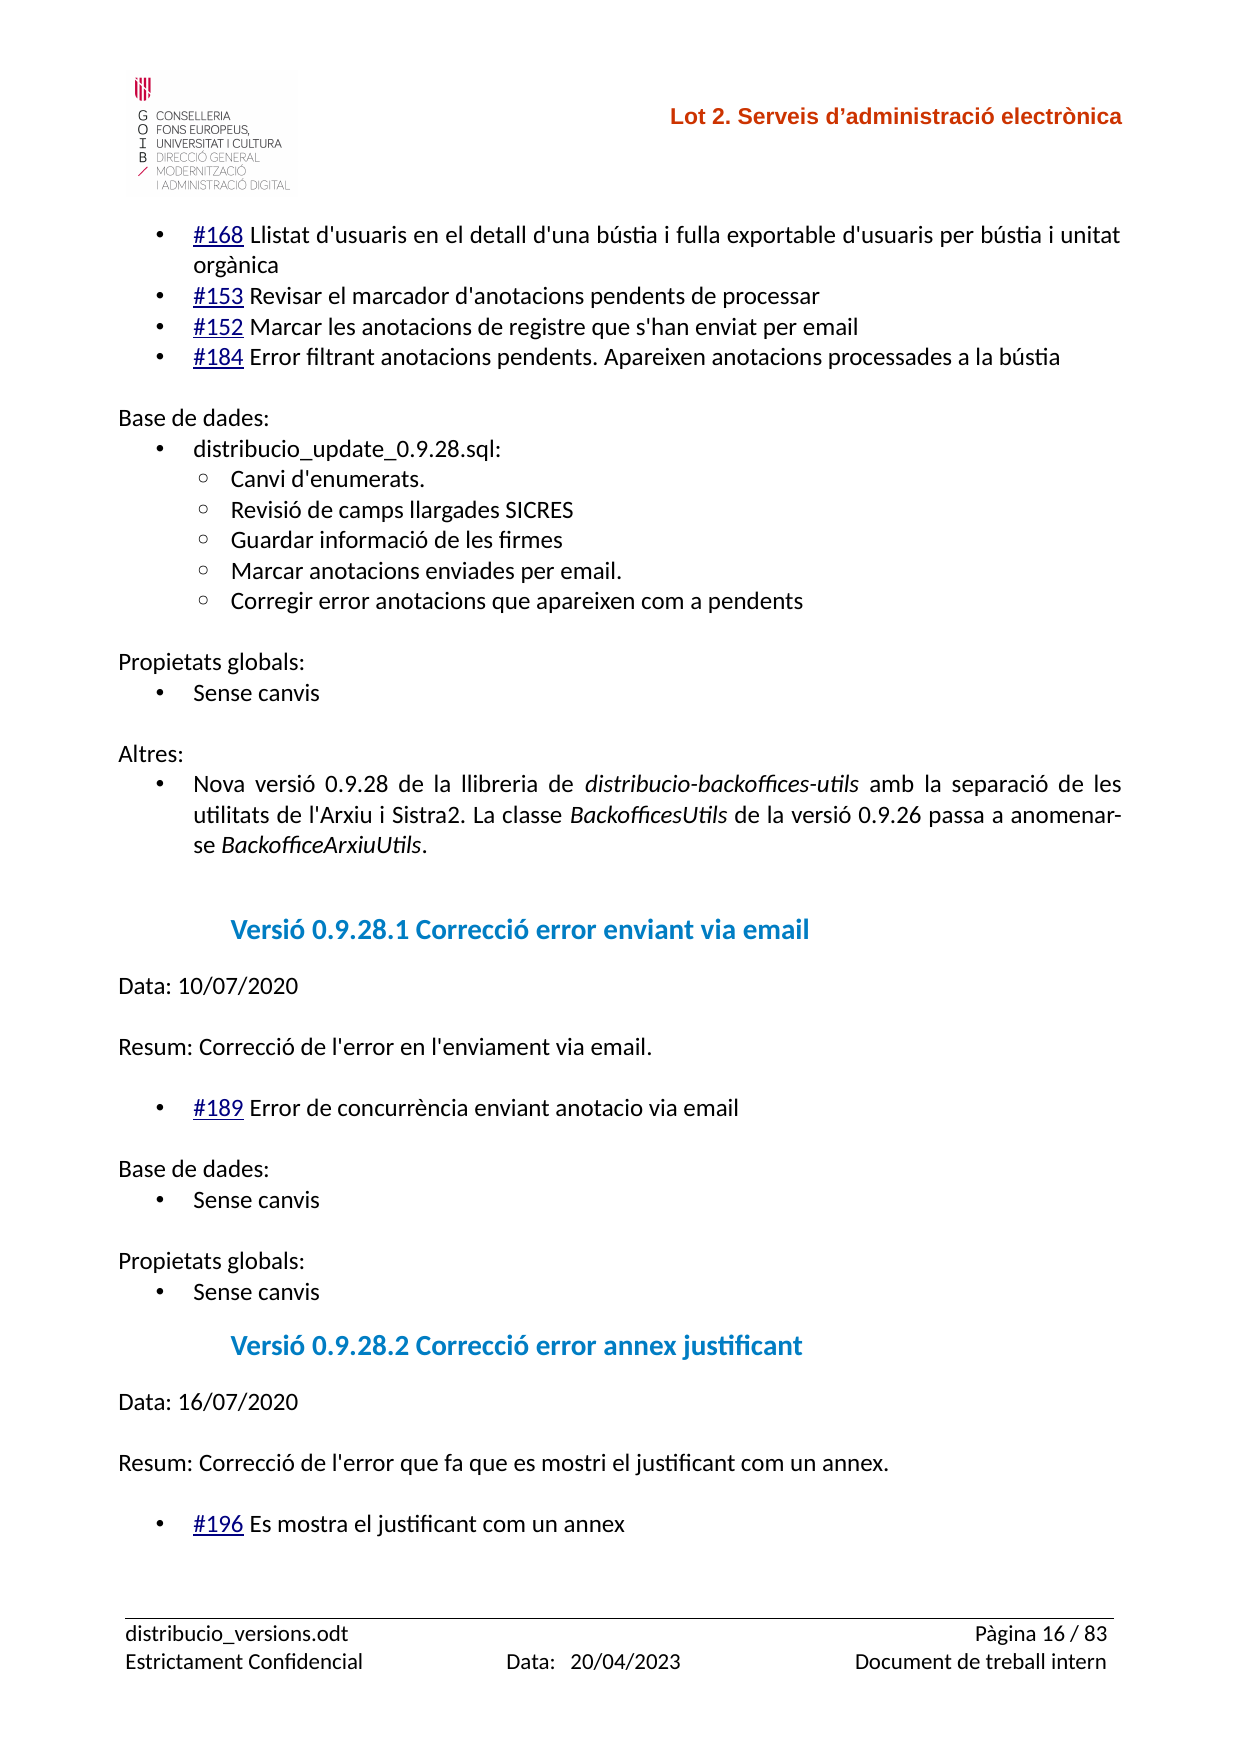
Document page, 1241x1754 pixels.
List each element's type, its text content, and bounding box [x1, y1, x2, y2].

text Data: 10/07/2020 [118, 971, 1122, 1001]
list Corregir error anotacions que apareixen com a pendents [193, 585, 1122, 616]
list distribucio_update_0.9.28.sql: [156, 433, 1122, 463]
subtitle Versió 0.9.28.2 Correcció error annex justificant [153, 1327, 1122, 1362]
list #196 Es mostra el justificant com un annex [156, 1508, 1122, 1539]
text Base de dades: [118, 1154, 1122, 1184]
subtitle Versió 0.9.28.1 Correcció error enviant via email [153, 911, 1122, 947]
text Propietats globals: [118, 646, 1122, 677]
picture [126, 70, 299, 197]
list Nova versió 0.9.28 de la llibreria de distribucio-backoffices-utils amb la separació de les utilitats de l'Arxiu i Sistra2. La classe BackofficesUtils de la versió 0.9.26 passa a anomenar-se BackofficeArxiuUtils. [156, 768, 1122, 860]
list Guardar informació de les firmes [193, 524, 1122, 555]
text Base de dades: [118, 402, 1122, 433]
text Altres: [118, 738, 1122, 768]
text Resum: Correcció de l'error que fa que es mostri el justificant com un annex. [118, 1447, 1122, 1478]
list #168 Llistat d'usuaris en el detall d'una bústia i fulla exportable d'usuaris per bústia i unitat orgànica [156, 219, 1122, 280]
list #189 Error de concurrència enviant anotacio via email [156, 1093, 1122, 1123]
list Sense canvis [156, 677, 1122, 707]
list Sense canvis [156, 1276, 1122, 1306]
list Sense canvis [156, 1184, 1122, 1215]
list Canvi d'enumerats. [193, 463, 1122, 494]
list Revisió de camps llargades SICRES [193, 494, 1122, 524]
text Data: 16/07/2020 [118, 1386, 1122, 1417]
list #153 Revisar el marcador d'anotacions pendents de processar [156, 280, 1122, 311]
list #184 Error filtrant anotacions pendents. Apareixen anotacions processades a la bústia [156, 341, 1122, 372]
list Marcar anotacions enviades per email. [193, 555, 1122, 585]
text Resum: Correcció de l'error en l'enviament via email. [118, 1032, 1122, 1062]
list #152 Marcar les anotacions de registre que s'han enviat per email [156, 311, 1122, 341]
text Propietats globals: [118, 1245, 1122, 1276]
